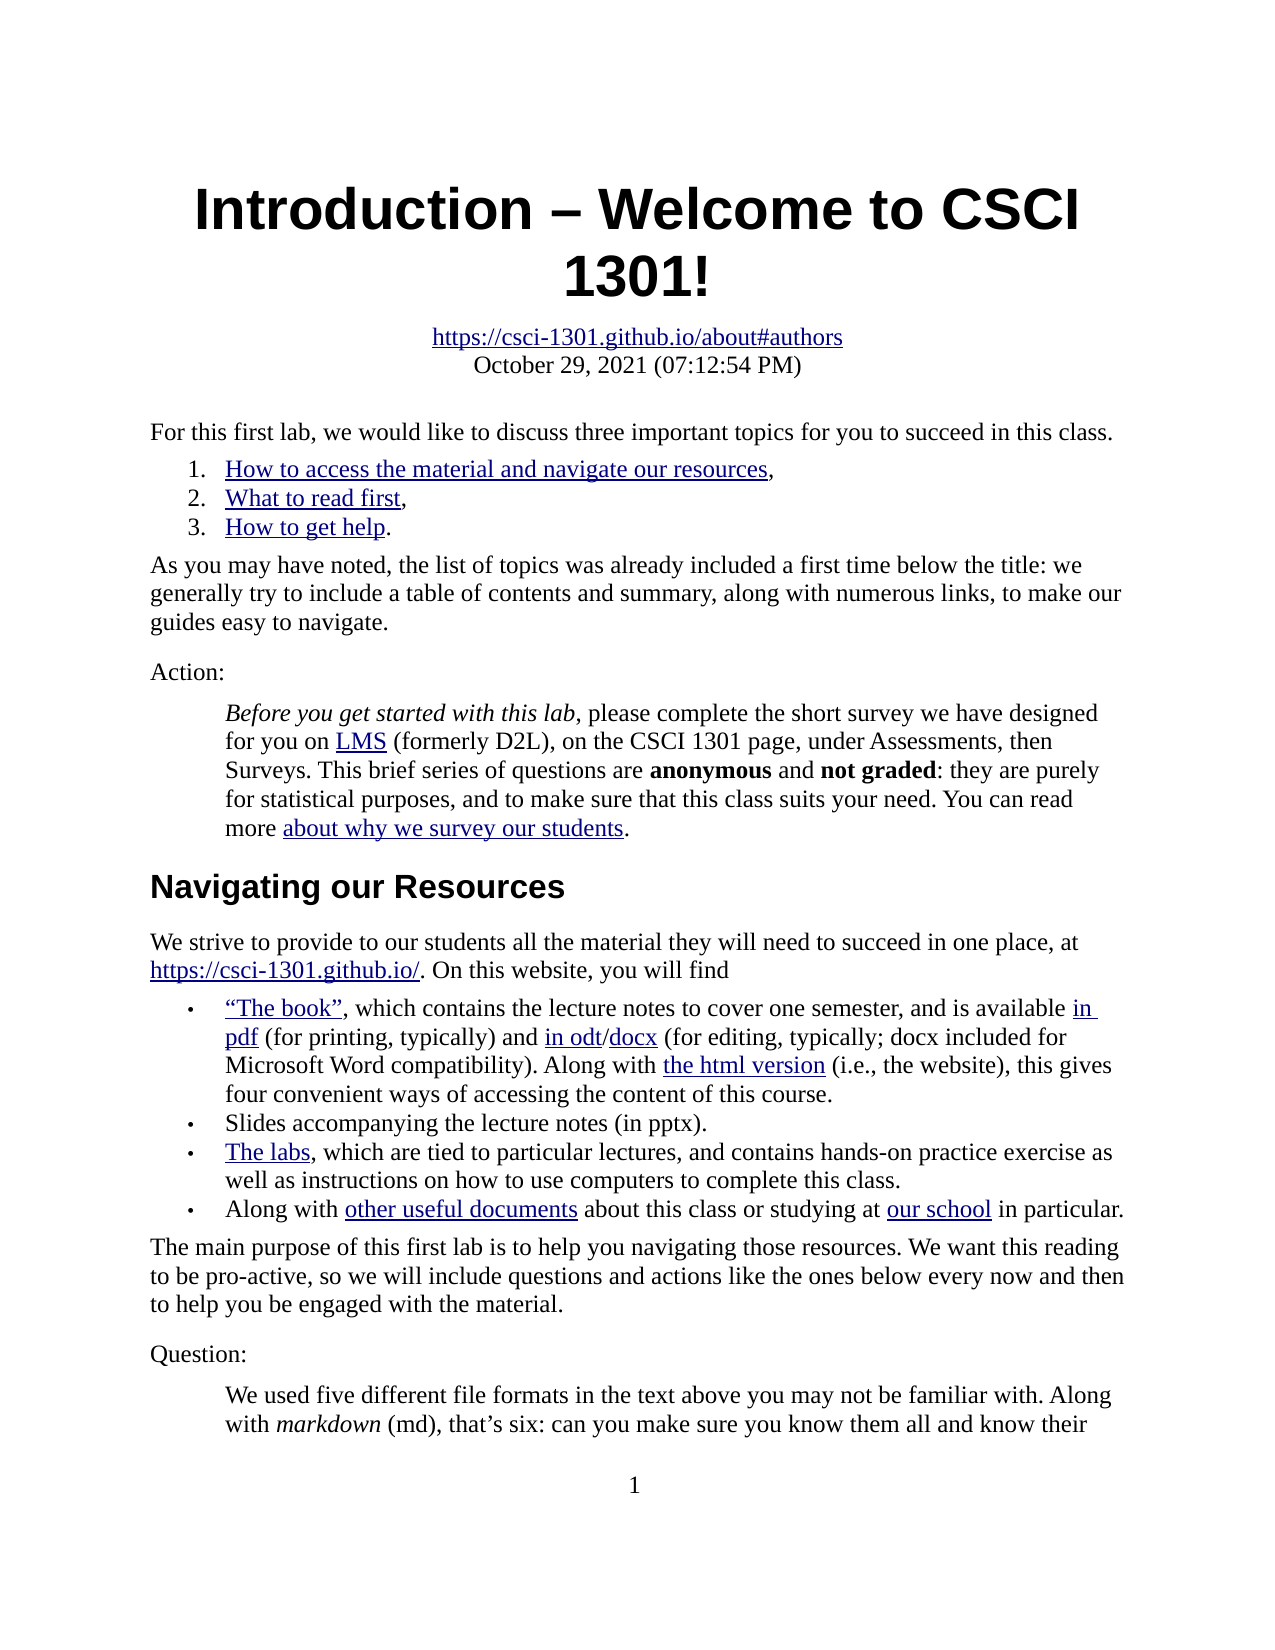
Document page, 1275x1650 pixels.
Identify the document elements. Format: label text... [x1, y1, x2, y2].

list The labs, which are tied to particular lectures, and contains hands-on practice exercise as well as instructions on how to use computers to complete this class. [187, 1137, 1125, 1194]
text As you may have noted, the list of topics was already included a first time below the title: we generally try to include a table of contents and summary, along with numerous links, to make our guides easy to navigate. [150, 550, 1125, 636]
text Action: [150, 657, 1125, 686]
list What to read first, [187, 483, 1125, 512]
text We used five different file formats in the text above you may not be familiar with. Along with markdown (md), that’s six: can you make sure you know them all and know their [225, 1380, 1125, 1437]
text We strive to provide to our students all the material they will need to succeed in one place, at https://csci-1301.github.io/. On this website, you will find [150, 927, 1125, 984]
list Along with other useful documents about this class or studying at our school in particular. [187, 1194, 1125, 1223]
title Introduction – Welcome to CSCI 1301! [150, 175, 1125, 309]
text Question: [150, 1339, 1125, 1368]
list Slides accompanying the lecture notes (in pptx). [187, 1108, 1125, 1137]
text For this first lab, we would like to discuss three important topics for you to succeed in this class. [150, 417, 1125, 446]
text https://csci-1301.github.io/about#authors [150, 322, 1125, 350]
text Before you get started with this lab, please complete the short survey we have designed for you on LMS (formerly D2L), on the CSCI 1301 page, under Assessments, then Surveys. This brief series of questions are anonymous and not graded: they are purely for statistical purposes, and to make sure that this class suits your need. You can read more about why we survey our students. [225, 698, 1125, 841]
list How to get help. [187, 512, 1125, 541]
list How to access the material and navigate our resources, [187, 454, 1125, 483]
subtitle Navigating our Resources [150, 866, 1125, 905]
text The main purpose of this first lab is to help you navigating those resources. We want this reading to be pro-active, so we will include questions and actions like the ones below every now and then to help you be engaged with the material. [150, 1232, 1125, 1318]
text October 29, 2021 (07:12:54 PM) [150, 350, 1125, 379]
list “The book”, which contains the lecture notes to cover one semester, and is available in pdf (for printing, typically) and in odt/docx (for editing, typically; docx included for Microsoft Word compatibility). Along with the html version (i.e., the website), this gives four convenient ways of accessing the content of this course. [187, 993, 1125, 1108]
